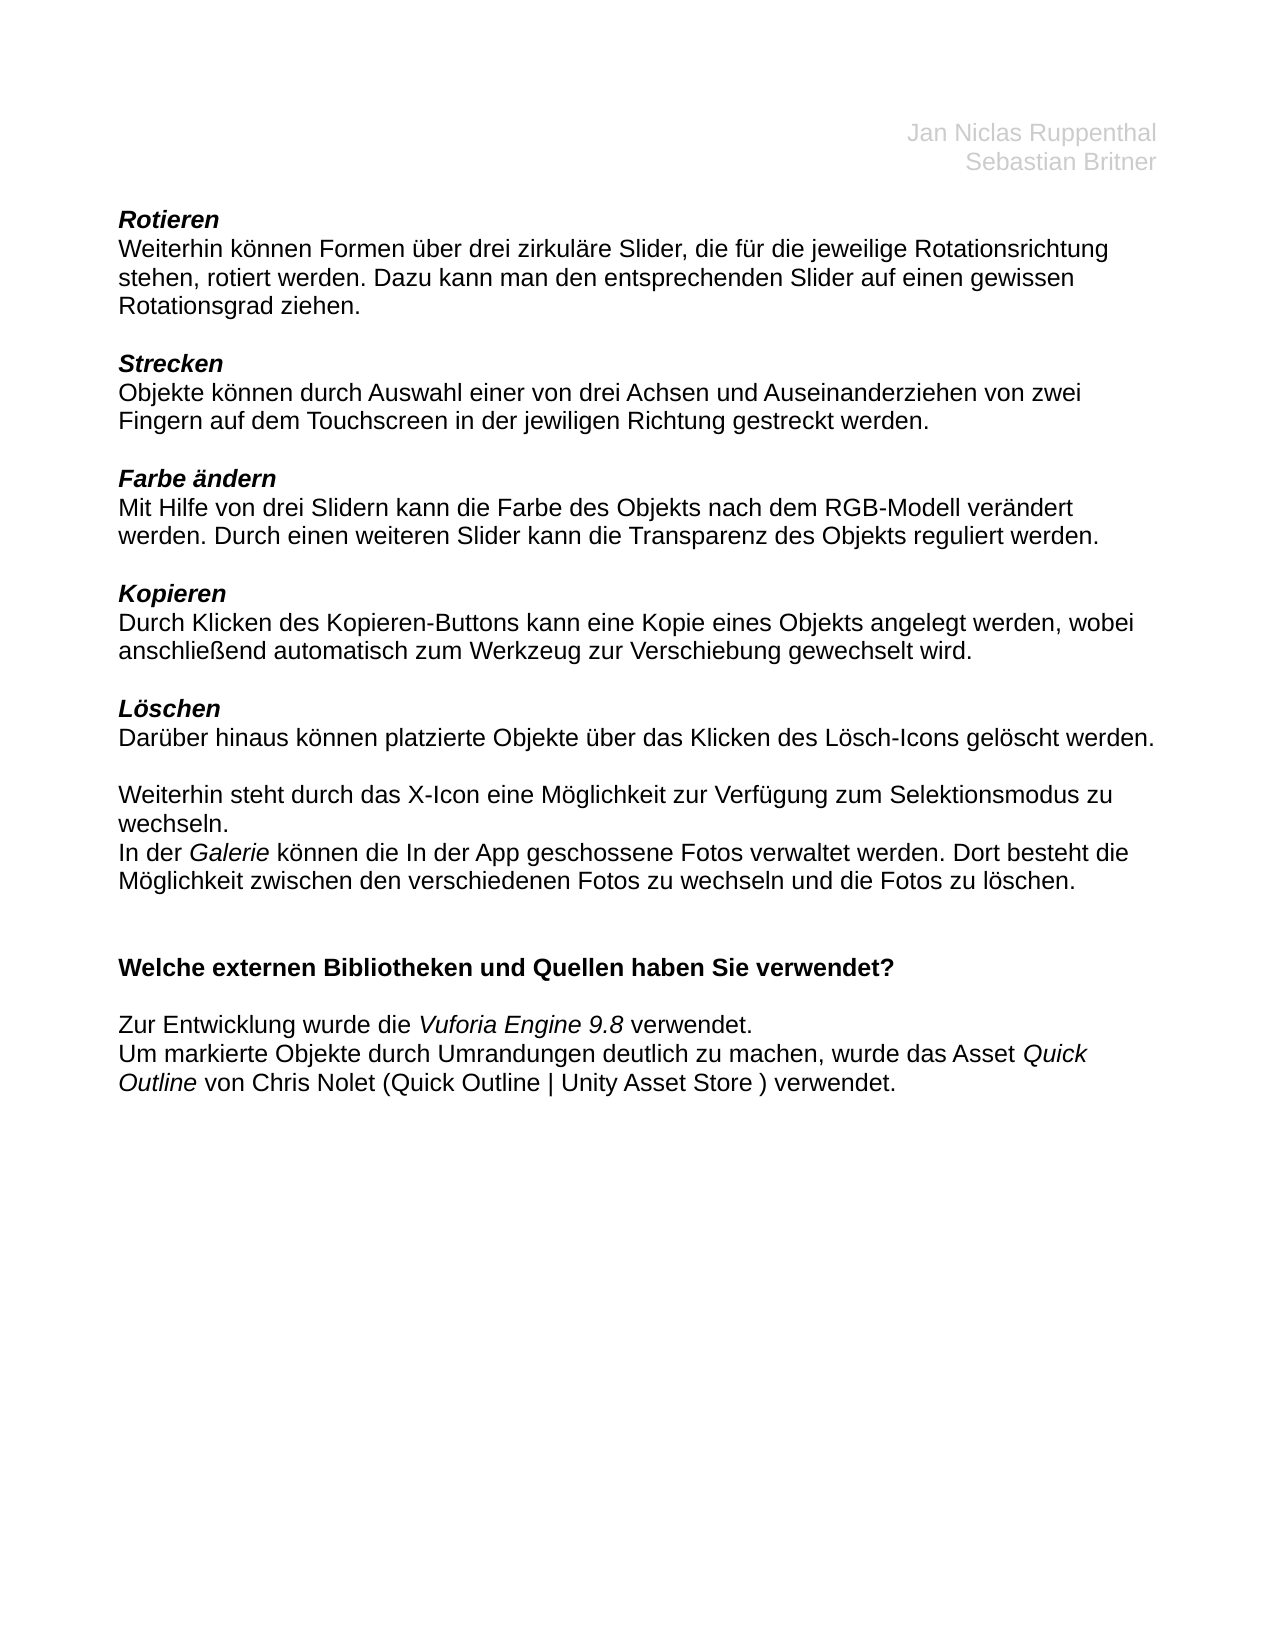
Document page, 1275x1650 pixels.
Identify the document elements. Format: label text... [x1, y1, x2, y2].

text Rotieren [118, 205, 1157, 234]
text Mit Hilfe von drei Slidern kann die Farbe des Objekts nach dem RGB-Modell verändert werden. Durch einen weiteren Slider kann die Transparenz des Objekts reguliert werden. [118, 493, 1157, 550]
text Löschen [118, 694, 1157, 723]
text Objekte können durch Auswahl einer von drei Achsen und Auseinanderziehen von zwei Fingern auf dem Touchscreen in der jewiligen Richtung gestreckt werden. [118, 378, 1157, 435]
text In der Galerie können die In der App geschossene Fotos verwaltet werden. Dort besteht die Möglichkeit zwischen den verschiedenen Fotos zu wechseln und die Fotos zu löschen. [118, 838, 1157, 895]
text Um markierte Objekte durch Umrandungen deutlich zu machen, wurde das Asset Quick Outline von Chris Nolet (Quick Outline | Unity Asset Store ) verwendet. [118, 1039, 1157, 1096]
text Darüber hinaus können platzierte Objekte über das Klicken des Lösch-Icons gelöscht werden. [118, 723, 1157, 751]
text Durch Klicken des Kopieren-Buttons kann eine Kopie eines Objekts angelegt werden, wobei anschließend automatisch zum Werkzeug zur Verschiebung gewechselt wird. [118, 608, 1157, 665]
text Weiterhin können Formen über drei zirkuläre Slider, die für die jeweilige Rotationsrichtung stehen, rotiert werden. Dazu kann man den entsprechenden Slider auf einen gewissen Rotationsgrad ziehen. [118, 234, 1157, 320]
text Welche externen Bibliotheken und Quellen haben Sie verwendet? [118, 953, 1157, 981]
text Strecken [118, 349, 1157, 378]
text Kopieren [118, 579, 1157, 608]
text Zur Entwicklung wurde die Vuforia Engine 9.8 verwendet. [118, 1010, 1157, 1039]
text Weiterhin steht durch das X-Icon eine Möglichkeit zur Verfügung zum Selektionsmodus zu wechseln. [118, 780, 1157, 838]
text Farbe ändern [118, 464, 1157, 493]
